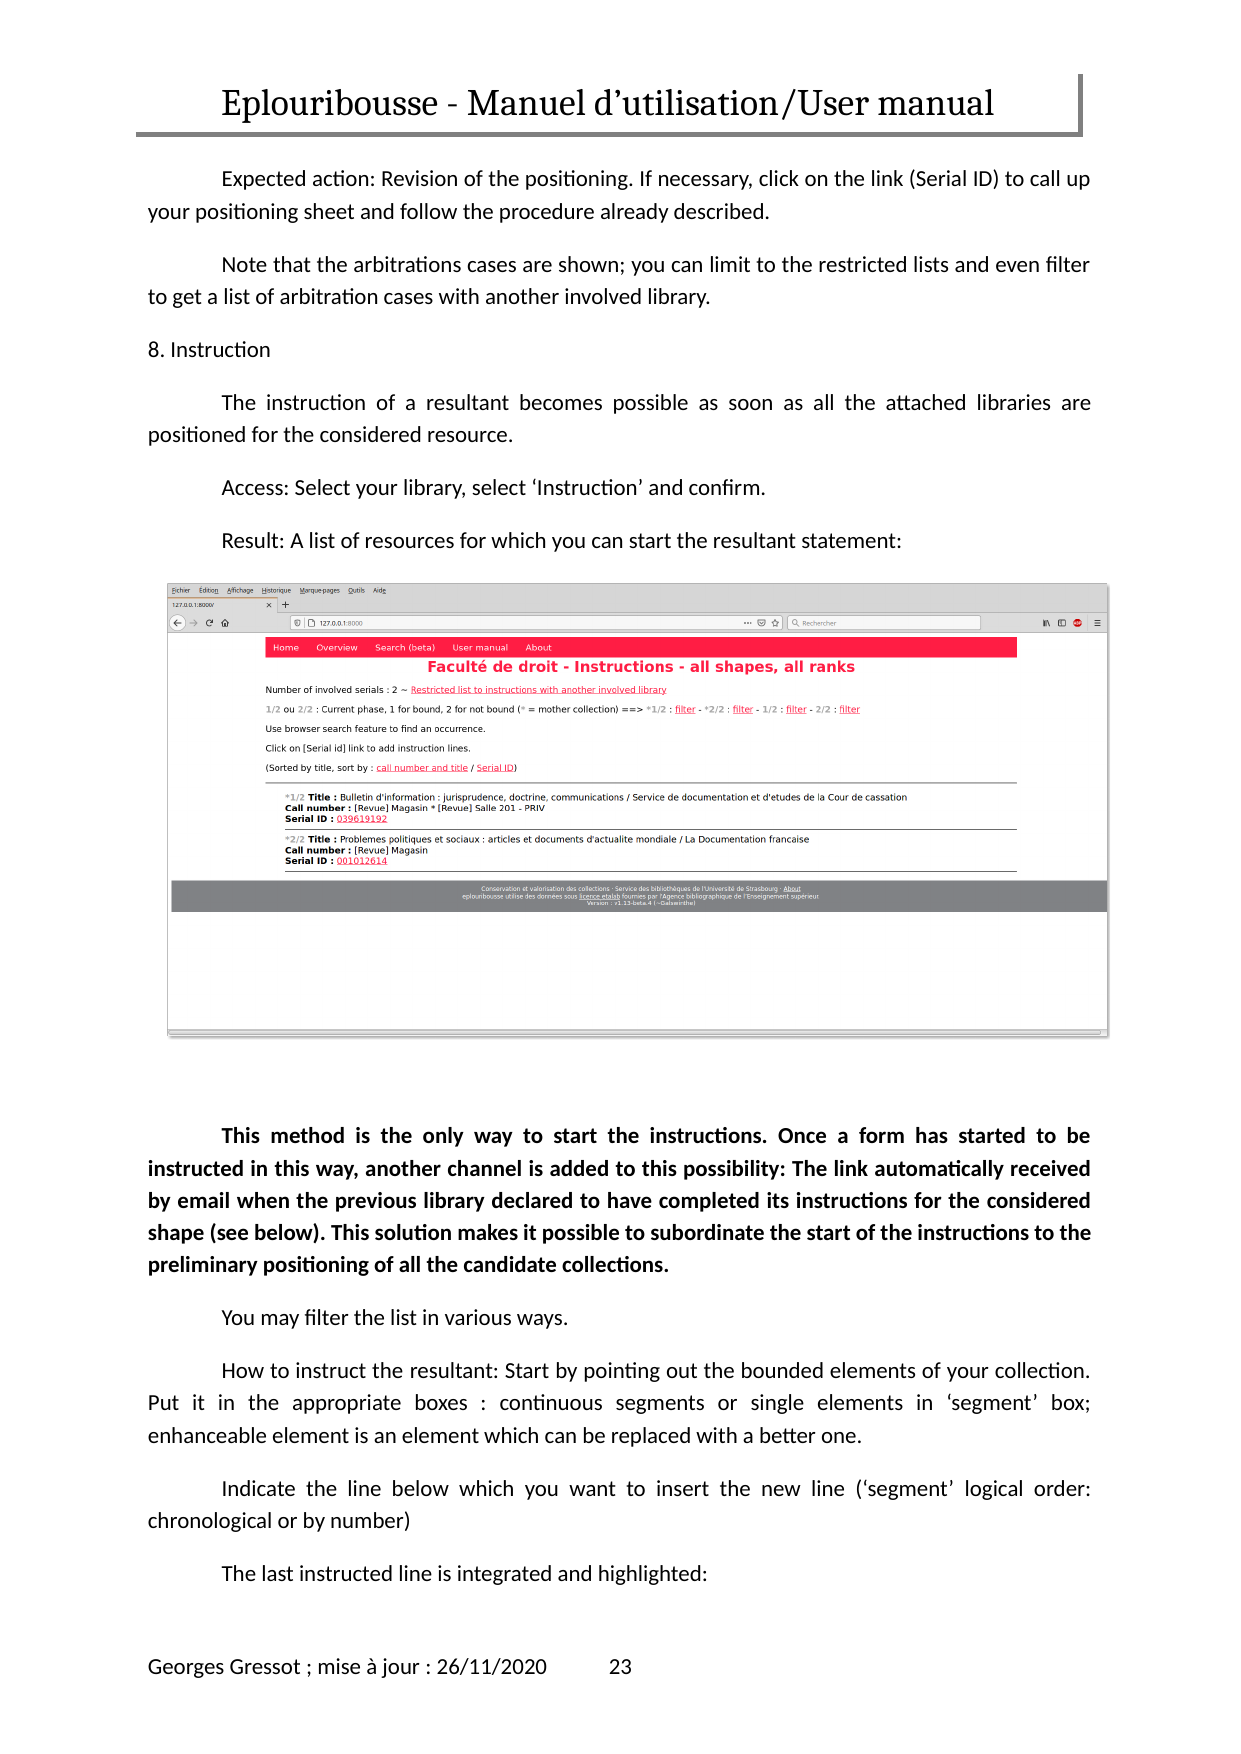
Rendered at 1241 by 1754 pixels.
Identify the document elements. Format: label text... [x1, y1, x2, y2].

text Access: Select your library, select ‘Instruction’ and confirm. [148, 473, 1093, 501]
text Expected action: Revision of the positioning. If necessary, click on the link (Serial ID) to call up your positioning sheet and follow the procedure already described. [148, 164, 1093, 225]
text 8. Instruction [148, 335, 1093, 363]
text Result: A list of resources for which you can start the resultant statement: [148, 526, 1093, 554]
text The last instructed line is integrated and highlighted: [148, 1559, 1093, 1587]
text This method is the only way to start the instructions. Once a form has started to be instructed in this way, another channel is added to this possibility: The link automatically received by email when the previous library declared to have completed its instructions for the considered shape (see below). This solution makes it possible to subordinate the start of the instructions to the preliminary positioning of all the candidate collections. [148, 1122, 1093, 1278]
text The instruction of a resultant becomes possible as soon as all the attached libraries are positioned for the considered resource. [148, 388, 1093, 448]
picture [165, 581, 1111, 1040]
text How to instruct the resultant: Start by pointing out the bounded elements of your collection. Put it in the appropriate boxes : continuous segments or single elements in ‘segment’ box; enhanceable element is an element which can be replaced with a better one. [148, 1356, 1093, 1449]
text You may filter the list in various ways. [148, 1303, 1093, 1331]
text Note that the arbitrations cases are shown; you can limit to the restricted lists and even filter to get a list of arbitration cases with another involved library. [148, 250, 1093, 310]
text Indicate the line below which you want to insert the new line (‘segment’ logical order: chronological or by number) [148, 1474, 1093, 1534]
